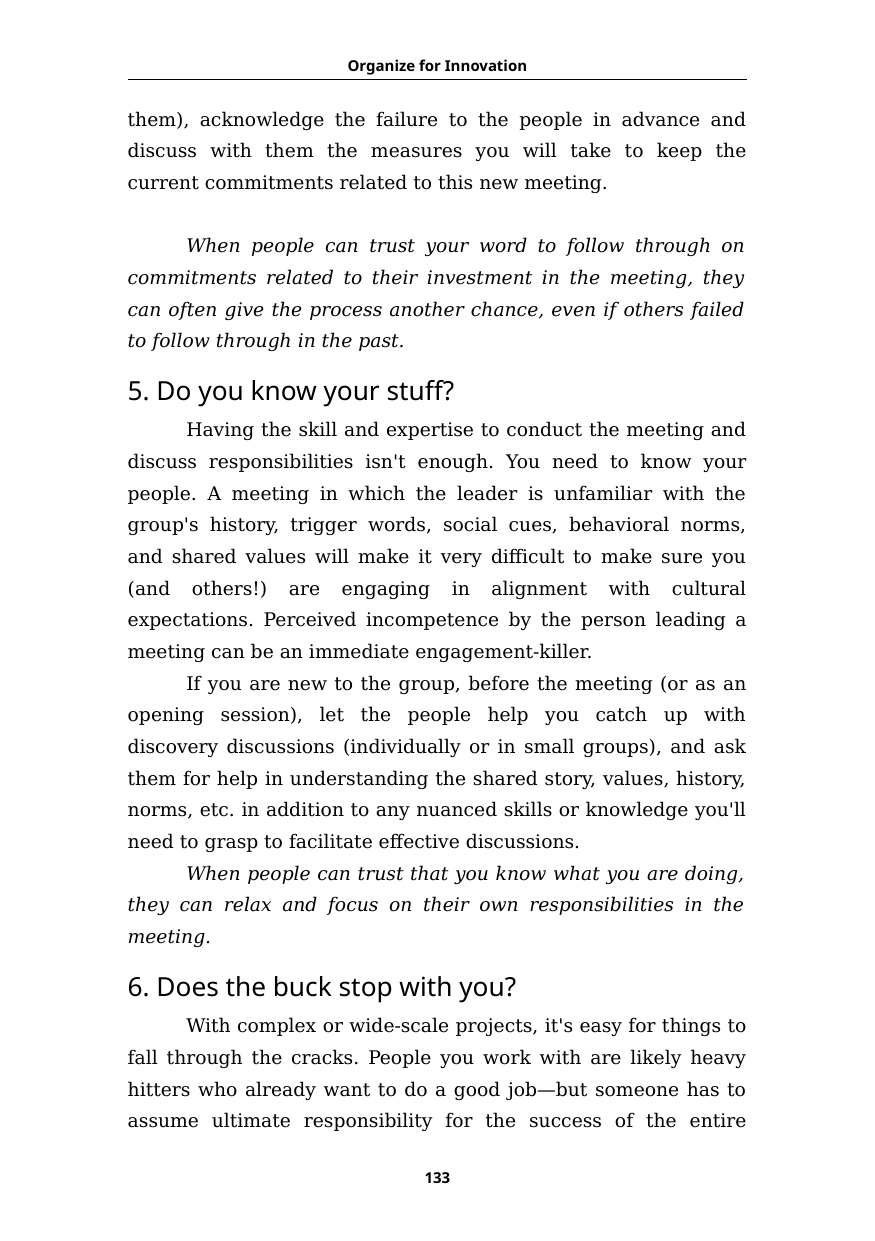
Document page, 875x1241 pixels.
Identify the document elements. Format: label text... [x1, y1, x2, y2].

subtitle 5. Do you know your stuff? [127, 377, 747, 407]
text When people can trust that you know what you are doing, they can relax and focus on their own responsibilities in the meeting. [127, 863, 747, 948]
text With complex or wide-scale projects, it's easy for things to fall through the cracks. People you work with are likely heavy hitters who already want to do a good job—but someone has to assume ultimate responsibility for the success of the entire [127, 1015, 747, 1132]
text them), acknowledge the failure to the people in advance and discuss with them the measures you will take to keep the current commitments related to this new meeting. [127, 109, 747, 194]
text If you are new to the group, before the meeting (or as an opening session), let the people help you catch up with discovery discussions (individually or in small groups), and ask them for help in understanding the shared story, values, history, norms, etc. in addition to any nuanced skills or knowledge you'll need to grasp to facilitate effective discussions. [127, 673, 747, 853]
subtitle 6. Does the buck stop with you? [127, 972, 747, 1003]
text When people can trust your word to follow through on commitments related to their investment in the meeting, they can often give the process another chance, even if others failed to follow through in the past. [127, 235, 747, 352]
text Having the skill and expertise to conduct the meeting and discuss responsibilities isn't enough. You need to know your people. A meeting in which the leader is unfamiliar with the group's history, trigger words, social cues, behavioral norms, and shared values will make it very difficult to make sure you (and others!) are engaging in alignment with cultural expectations. Perceived incompetence by the person leading a meeting can be an immediate engagement-killer. [127, 419, 747, 663]
